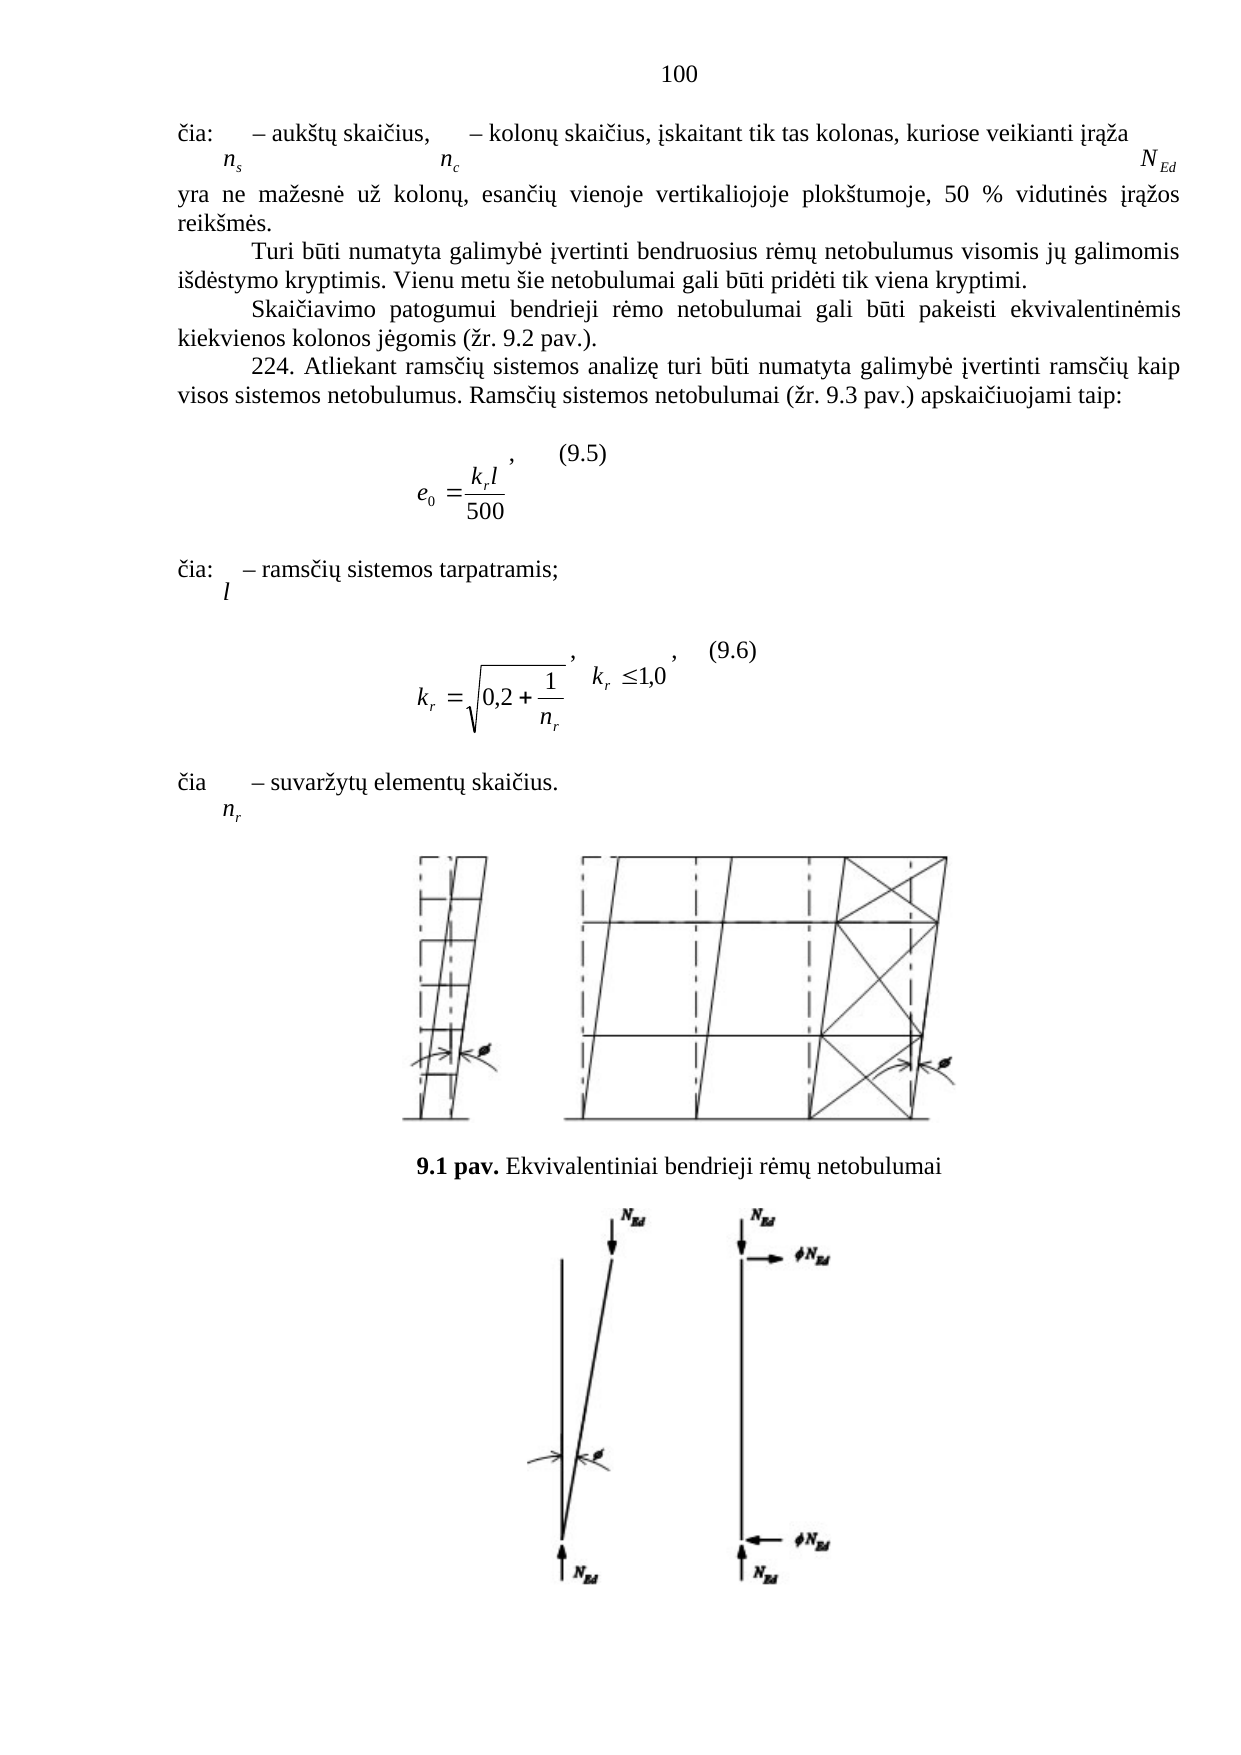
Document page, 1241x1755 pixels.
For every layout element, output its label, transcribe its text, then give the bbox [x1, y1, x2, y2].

text 224. Atliekant ramsčių sistemos analizę turi būti numatyta galimybė įvertinti ramsčių kaip visos sistemos netobulumus. Ramsčių sistemos netobulumai (žr. 9.3 pav.) apskaičiuojami taip: [177, 351, 1181, 409]
text , , (9.6) [177, 636, 1181, 739]
text 9.1 pav. Ekvivalentiniai bendrieji rėmų netobulumai [177, 1151, 1181, 1180]
text Skaičiavimo patogumui bendrieji rėmo netobulumai gali būti pakeisti ekvivalentinėmis kiekvienos kolonos jėgomis (žr. 9.2 pav.). [177, 294, 1181, 351]
text , (9.5) [177, 438, 1181, 525]
text čia: – ramsčių sistemos tarpatramis; [177, 554, 1181, 607]
text Turi būti numatyta galimybė įvertinti bendruosius rėmų netobulumus visomis jų galimomis išdėstymo kryptimis. Vienu metu šie netobulumai gali būti pridėti tik viena kryptimi. [177, 236, 1181, 294]
text čia: – aukštų skaičius, – kolonų skaičius, įskaitant tik tas kolonas, kuriose veikianti įrąža yra ne mažesnė už kolonų, esančių vienoje vertikaliojoje plokštumoje, 50 % vidutinės įrąžos reikšmės. [177, 118, 1181, 236]
text čia – suvaržytų elementų skaičius. [177, 767, 1181, 827]
